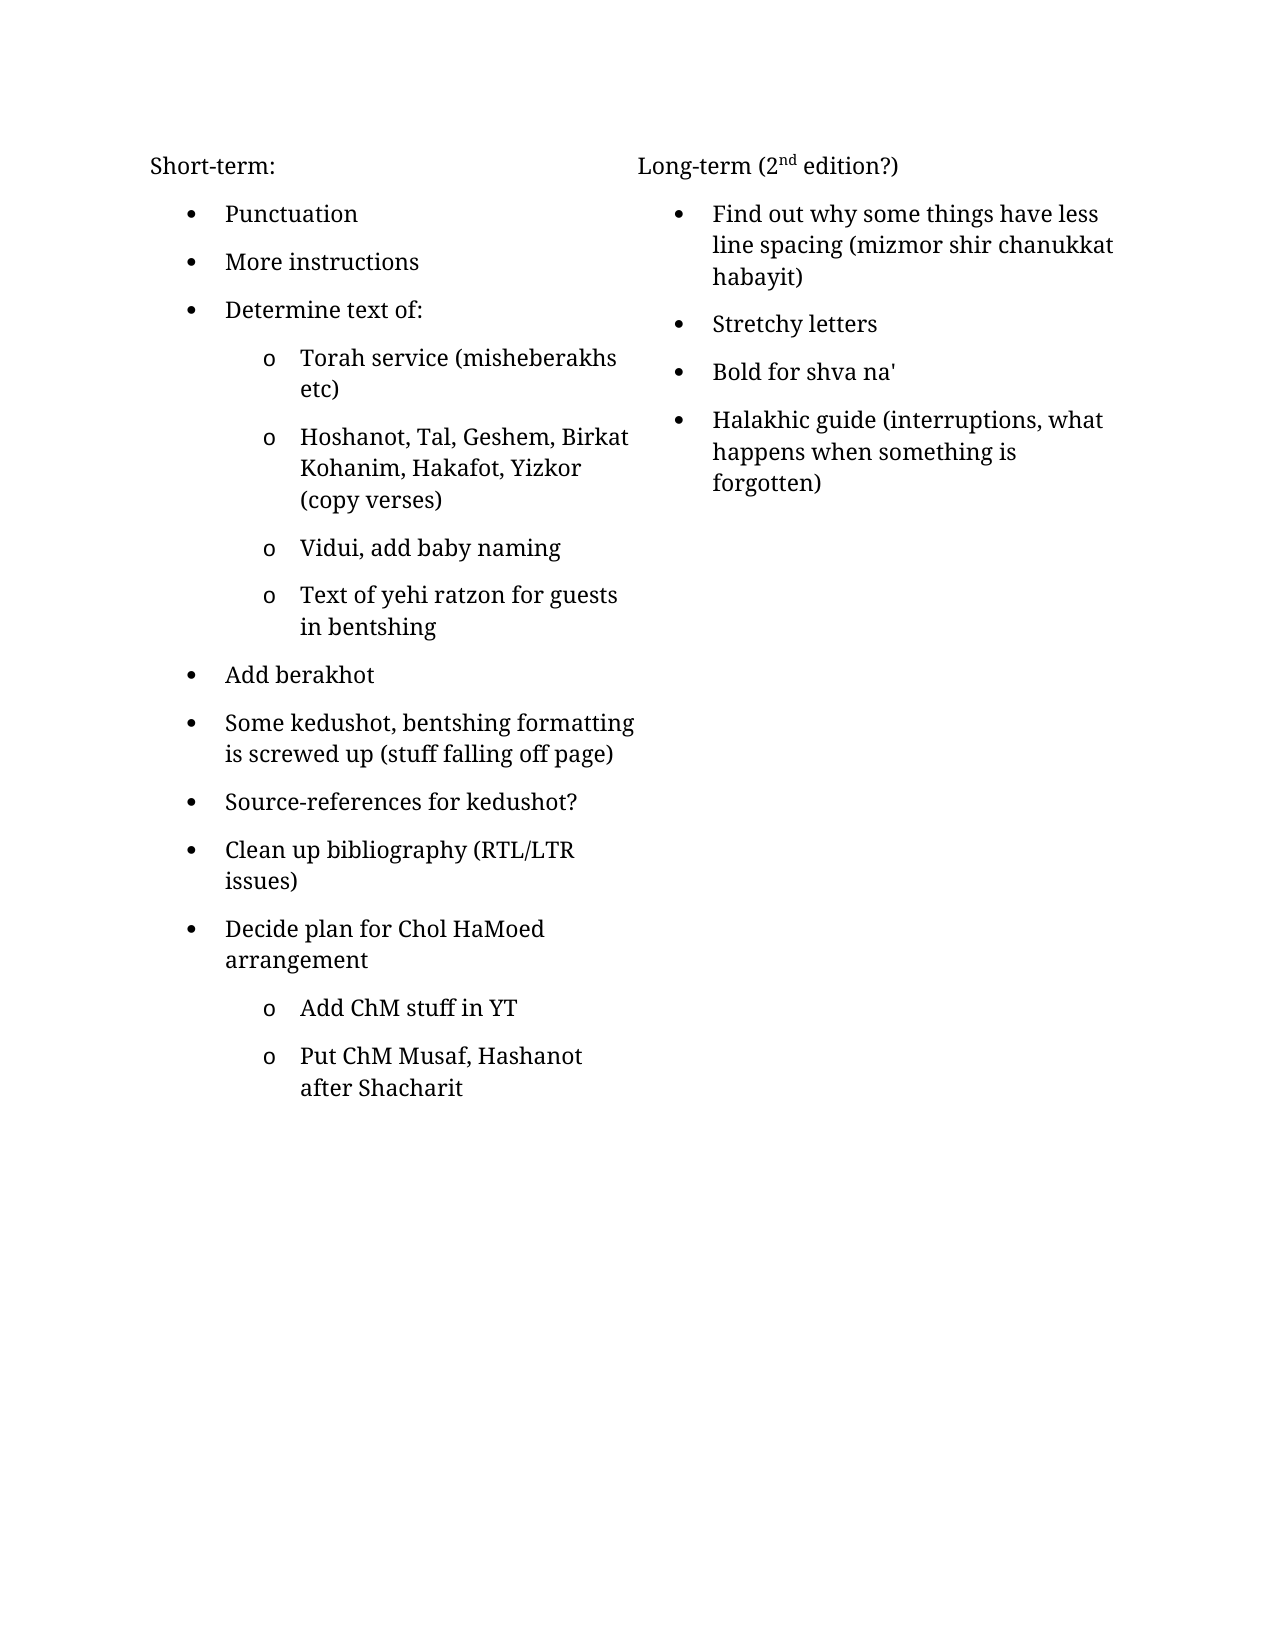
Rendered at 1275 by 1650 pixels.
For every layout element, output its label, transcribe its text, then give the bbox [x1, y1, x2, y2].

list Add ChM stuff in YT [262, 992, 637, 1023]
list Source-references for kedushot? [187, 786, 637, 817]
list Clean up bibliography (RTL/LTR issues) [187, 834, 637, 896]
list Some kedushot, bentshing formatting is screwed up (stuff falling off page) [187, 707, 637, 769]
list Text of yehi ratzon for guests in bentshing [262, 579, 637, 642]
list More instructions [187, 246, 637, 277]
list Punctuation [187, 198, 637, 229]
list Vidui, add baby naming [262, 531, 637, 563]
list Find out why some things have less line spacing (mizmor shir chanukkat habayit) [675, 198, 1125, 292]
list Determine text of: [187, 294, 637, 325]
list Hoshanot, Tal, Geshem, Birkat Kohanim, Hakafot, Yizkor (copy verses) [262, 421, 637, 515]
text Short-term: [150, 150, 637, 181]
list Torah service (misheberakhs etc) [262, 342, 637, 404]
list Halakhic guide (interruptions, what happens when something is forgotten) [675, 404, 1125, 498]
list Bold for shva na' [675, 356, 1125, 387]
list Decide plan for Chol HaMoed arrangement [187, 913, 637, 975]
list Long-term (2nd edition?) [637, 150, 1125, 181]
list Stretchy letters [675, 308, 1125, 339]
list Put ChM Musaf, Hashanot after Shacharit [262, 1040, 637, 1103]
list Add berakhot [187, 659, 637, 690]
